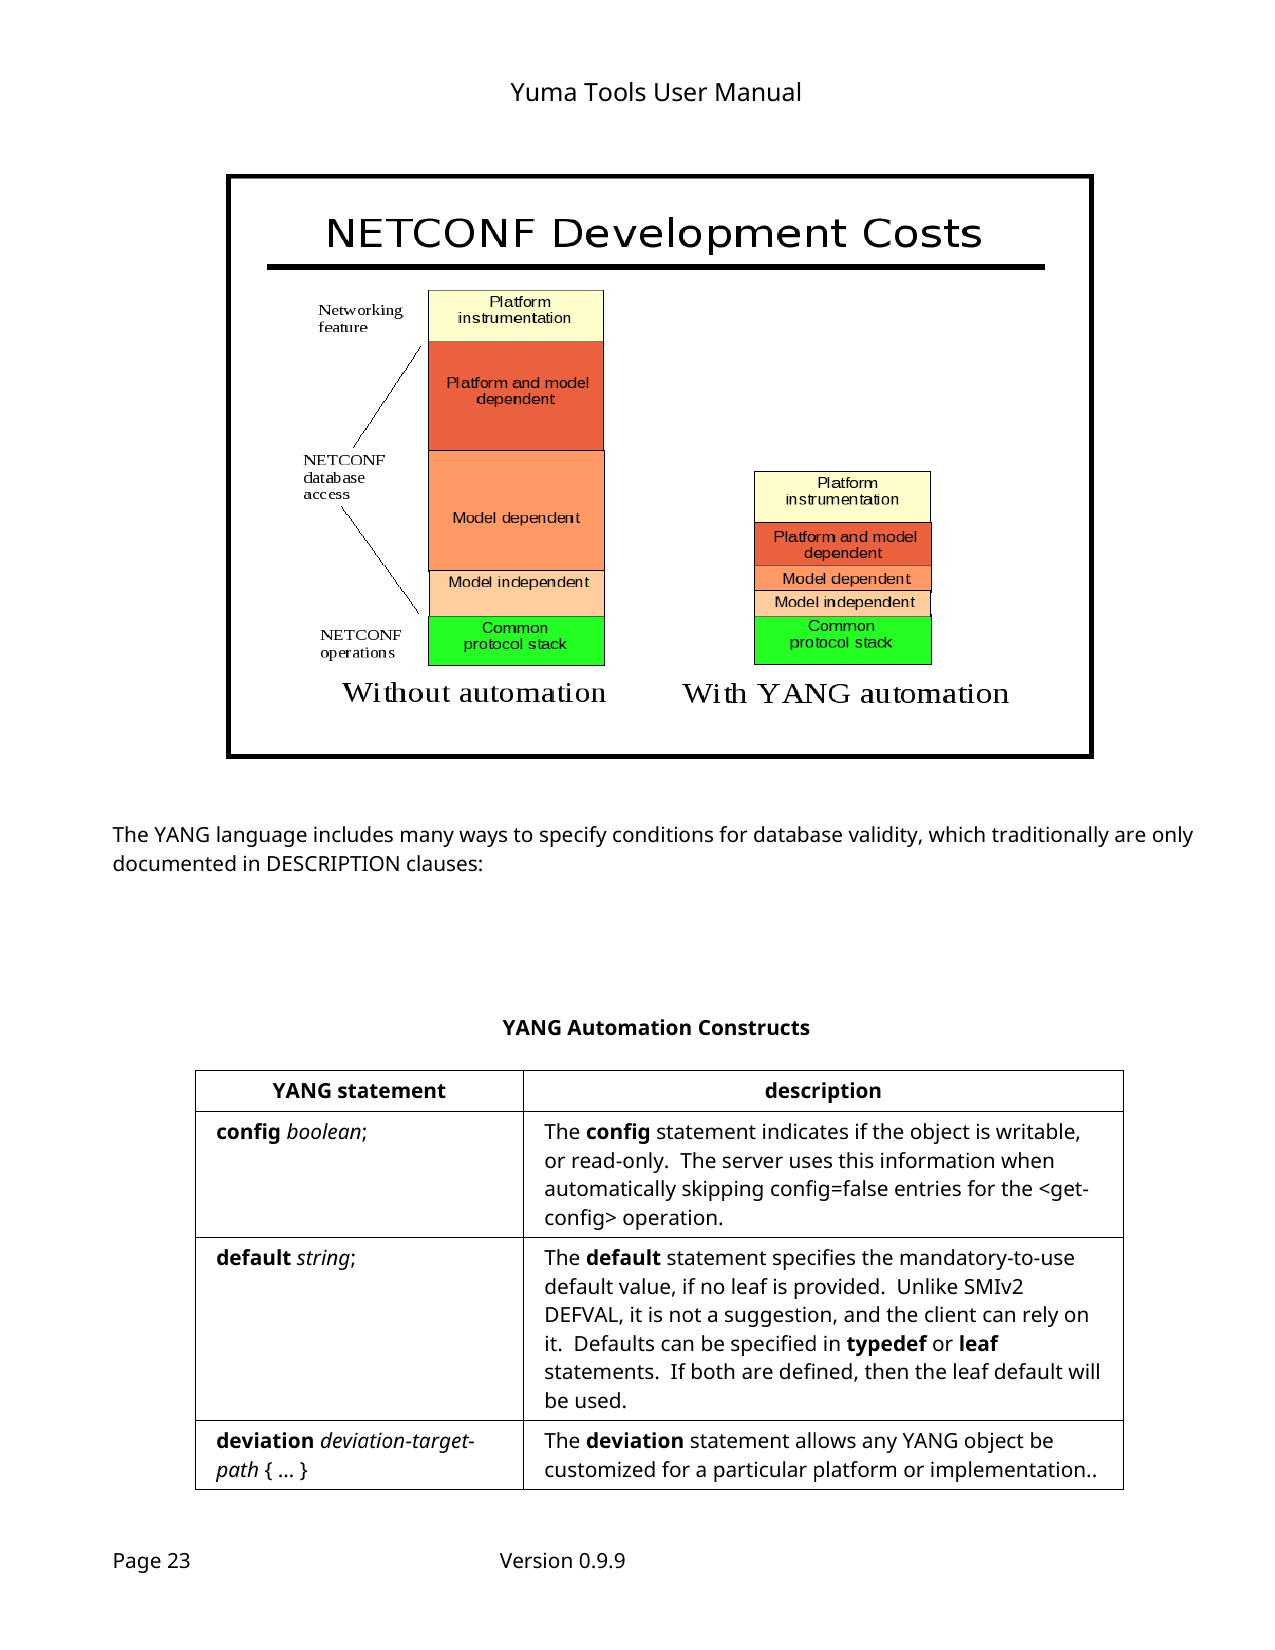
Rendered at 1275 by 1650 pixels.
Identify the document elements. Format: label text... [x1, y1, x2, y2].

table_cell deviation deviation-target-path { … } [196, 1421, 523, 1489]
table_cell config boolean; [196, 1112, 523, 1237]
table_header YANG statement [196, 1071, 523, 1111]
table_cell default string; [196, 1238, 523, 1420]
table_cell The default statement specifies the mandatory-to-use default value, if no leaf is provided. Unlike SMIv2 DEFVAL, it is not a suggestion, and the client can rely on it. Defaults can be specified in typedef or leaf statements. If both are defined, then the leaf default will be used. [524, 1238, 1123, 1420]
table_header description [524, 1071, 1123, 1111]
text The YANG language includes many ways to specify conditions for database validity, which traditionally are only documented in DESCRIPTION clauses: [112, 821, 1200, 877]
table_cell The deviation statement allows any YANG object be customized for a particular platform or implementation.. [524, 1421, 1123, 1489]
picture [160, 138, 1153, 780]
table_cell The config statement indicates if the object is writable, or read-only. The server uses this information when automatically skipping config=false entries for the <get-config> operation. [524, 1112, 1123, 1237]
subtitle YANG Automation Constructs [127, 1013, 1185, 1041]
